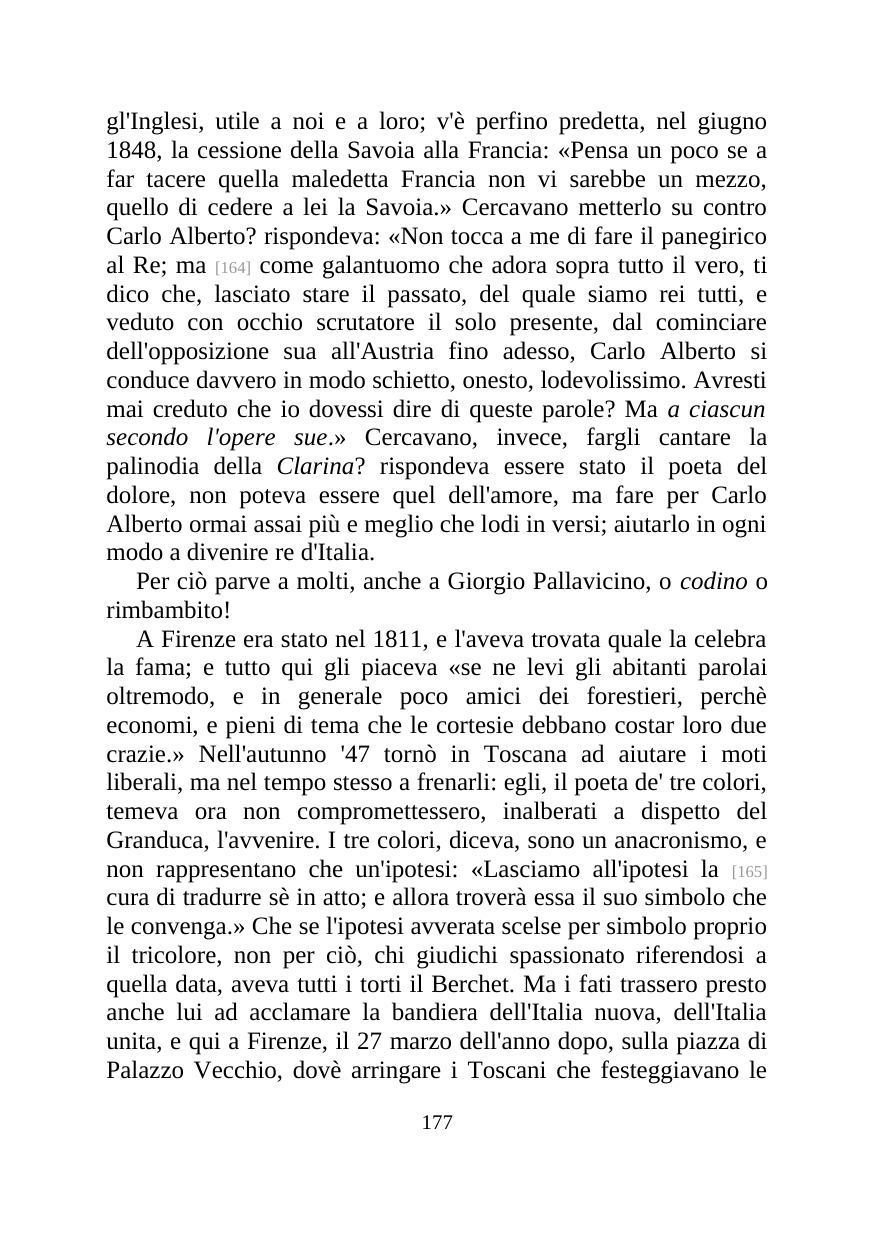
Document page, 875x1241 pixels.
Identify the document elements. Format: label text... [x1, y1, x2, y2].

text Per ciò parve a molti, anche a Giorgio Pallavicino, o codino o rimbambito! [106, 566, 768, 624]
text A Firenze era stato nel 1811, e l'aveva trovata quale la celebra la fama; e tutto qui gli piaceva «se ne levi gli abitanti parolai oltremodo, e in generale poco amici dei forestieri, perchè economi, e pieni di tema che le cortesie debbano costar loro due crazie.» Nell'autunno '47 tornò in Toscana ad aiutare i moti liberali, ma nel tempo stesso a frenarli: egli, il poeta de' tre colori, temeva ora non compromettessero, inalberati a dispetto del Granduca, l'avvenire. I tre colori, diceva, sono un anacronismo, e non rappresentano che un'ipotesi: «Lasciamo all'ipotesi la [165] cura di tradurre sè in atto; e allora troverà essa il suo simbolo che le convenga.» Che se l'ipotesi avverata scelse per simbolo proprio il tricolore, non per ciò, chi giudichi spassionato riferendosi a quella data, aveva tutti i torti il Berchet. Ma i fati trassero presto anche lui ad acclamare la bandiera dell'Italia nuova, dell'Italia unita, e qui a Firenze, il 27 marzo dell'anno dopo, sulla piazza di Palazzo Vecchio, dovè arringare i Toscani che festeggiavano le [106, 624, 768, 1084]
text gl'Inglesi, utile a noi e a loro; v'è perfino predetta, nel giugno 1848, la cessione della Savoia alla Francia: «Pensa un poco se a far tacere quella maledetta Francia non vi sarebbe un mezzo, quello di cedere a lei la Savoia.» Cercavano metterlo su contro Carlo Alberto? rispondeva: «Non tocca a me di fare il panegirico al Re; ma [164] come galantuomo che adora sopra tutto il vero, ti dico che, lasciato stare il passato, del quale siamo rei tutti, e veduto con occhio scrutatore il solo presente, dal cominciare dell'opposizione sua all'Austria fino adesso, Carlo Alberto si conduce davvero in modo schietto, onesto, lodevolissimo. Avresti mai creduto che io dovessi dire di queste parole? Ma a ciascun secondo l'opere sue.» Cercavano, invece, fargli cantare la palinodia della Clarina? rispondeva essere stato il poeta del dolore, non poteva essere quel dell'amore, ma fare per Carlo Alberto ormai assai più e meglio che lodi in versi; aiutarlo in ogni modo a divenire re d'Italia. [106, 106, 768, 566]
